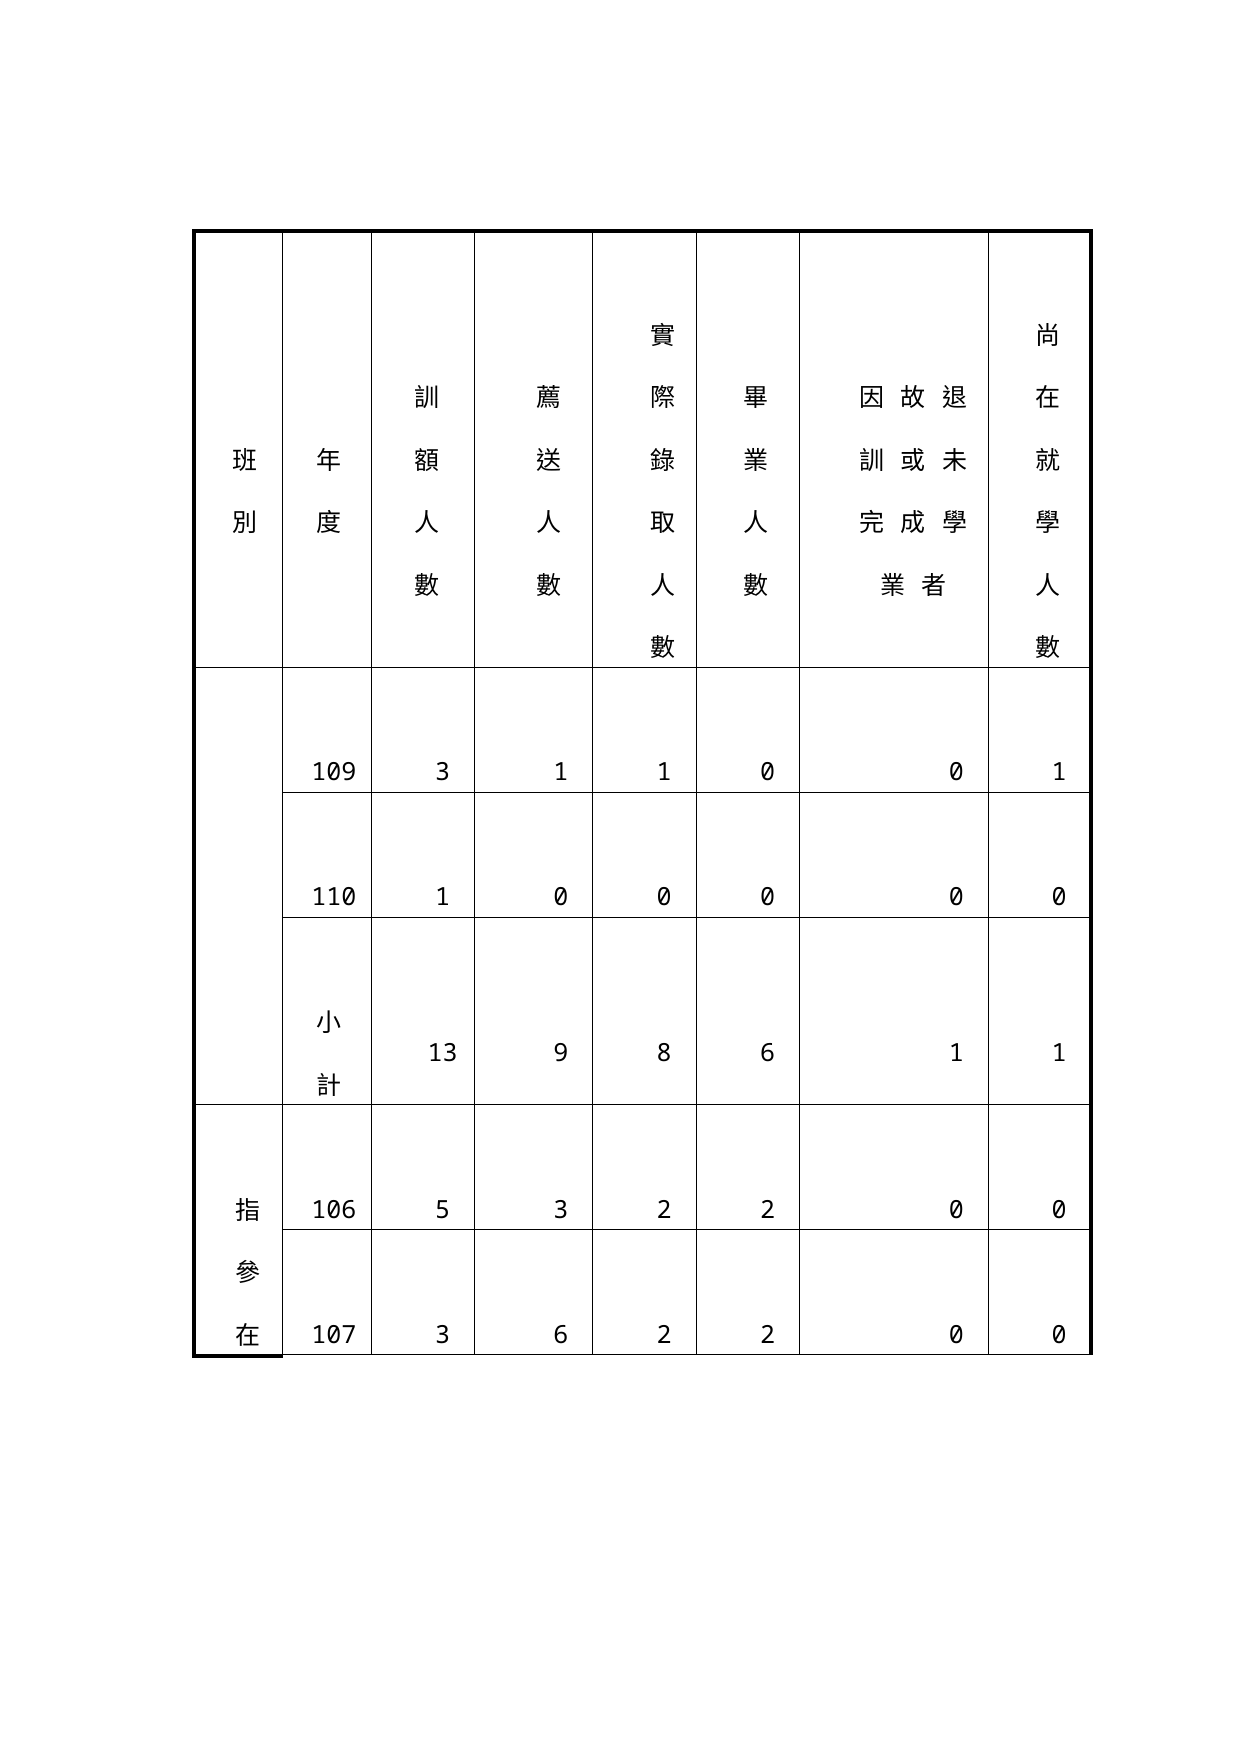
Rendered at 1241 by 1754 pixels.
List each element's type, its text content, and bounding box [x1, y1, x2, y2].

table_cell 1 [372, 793, 474, 917]
table_cell 110 [283, 793, 371, 917]
table_cell 2 [697, 1105, 799, 1229]
table_header 薦送 人數 [475, 233, 592, 667]
table_header 畢業 人數 [697, 233, 799, 667]
table_header 訓額 人數 [372, 233, 474, 667]
table_header 班別 [196, 233, 282, 667]
table_cell 3 [372, 668, 474, 792]
table_cell 0 [697, 793, 799, 917]
table_cell 5 [372, 1105, 474, 1229]
table_cell 0 [800, 1230, 988, 1354]
table_cell 0 [989, 1105, 1089, 1229]
table_cell 0 [593, 793, 696, 917]
table_cell 0 [989, 1230, 1089, 1354]
table_cell 2 [697, 1230, 799, 1354]
table_cell 0 [989, 793, 1089, 917]
table_cell 3 [372, 1230, 474, 1354]
table_cell 1 [989, 668, 1089, 792]
table_cell 指參 在 [196, 1105, 282, 1354]
table_cell 小計 [283, 918, 371, 1104]
table_cell 2 [593, 1230, 696, 1354]
table_cell 107 [283, 1230, 371, 1354]
table_cell 1 [989, 918, 1089, 1104]
table_cell 0 [475, 793, 592, 917]
table_cell 2 [593, 1105, 696, 1229]
table_cell 6 [697, 918, 799, 1104]
table_cell 1 [800, 918, 988, 1104]
table_cell [196, 668, 282, 1104]
table_cell 109 [283, 668, 371, 792]
table_cell 106 [283, 1105, 371, 1229]
table_header 尚在就學人數 [989, 233, 1089, 667]
table_header 因故退訓或未完成學業者 [800, 233, 988, 667]
table_cell 9 [475, 918, 592, 1104]
table_cell 1 [475, 668, 592, 792]
table_cell 1 [593, 668, 696, 792]
table_header 實際錄取人數 [593, 233, 696, 667]
table_cell 13 [372, 918, 474, 1104]
table_cell 8 [593, 918, 696, 1104]
table_cell 6 [475, 1230, 592, 1354]
table_cell 0 [800, 668, 988, 792]
table_cell 0 [800, 793, 988, 917]
table_cell 0 [800, 1105, 988, 1229]
table_header 年度 [283, 233, 371, 667]
table_cell 3 [475, 1105, 592, 1229]
table_cell 0 [697, 668, 799, 792]
